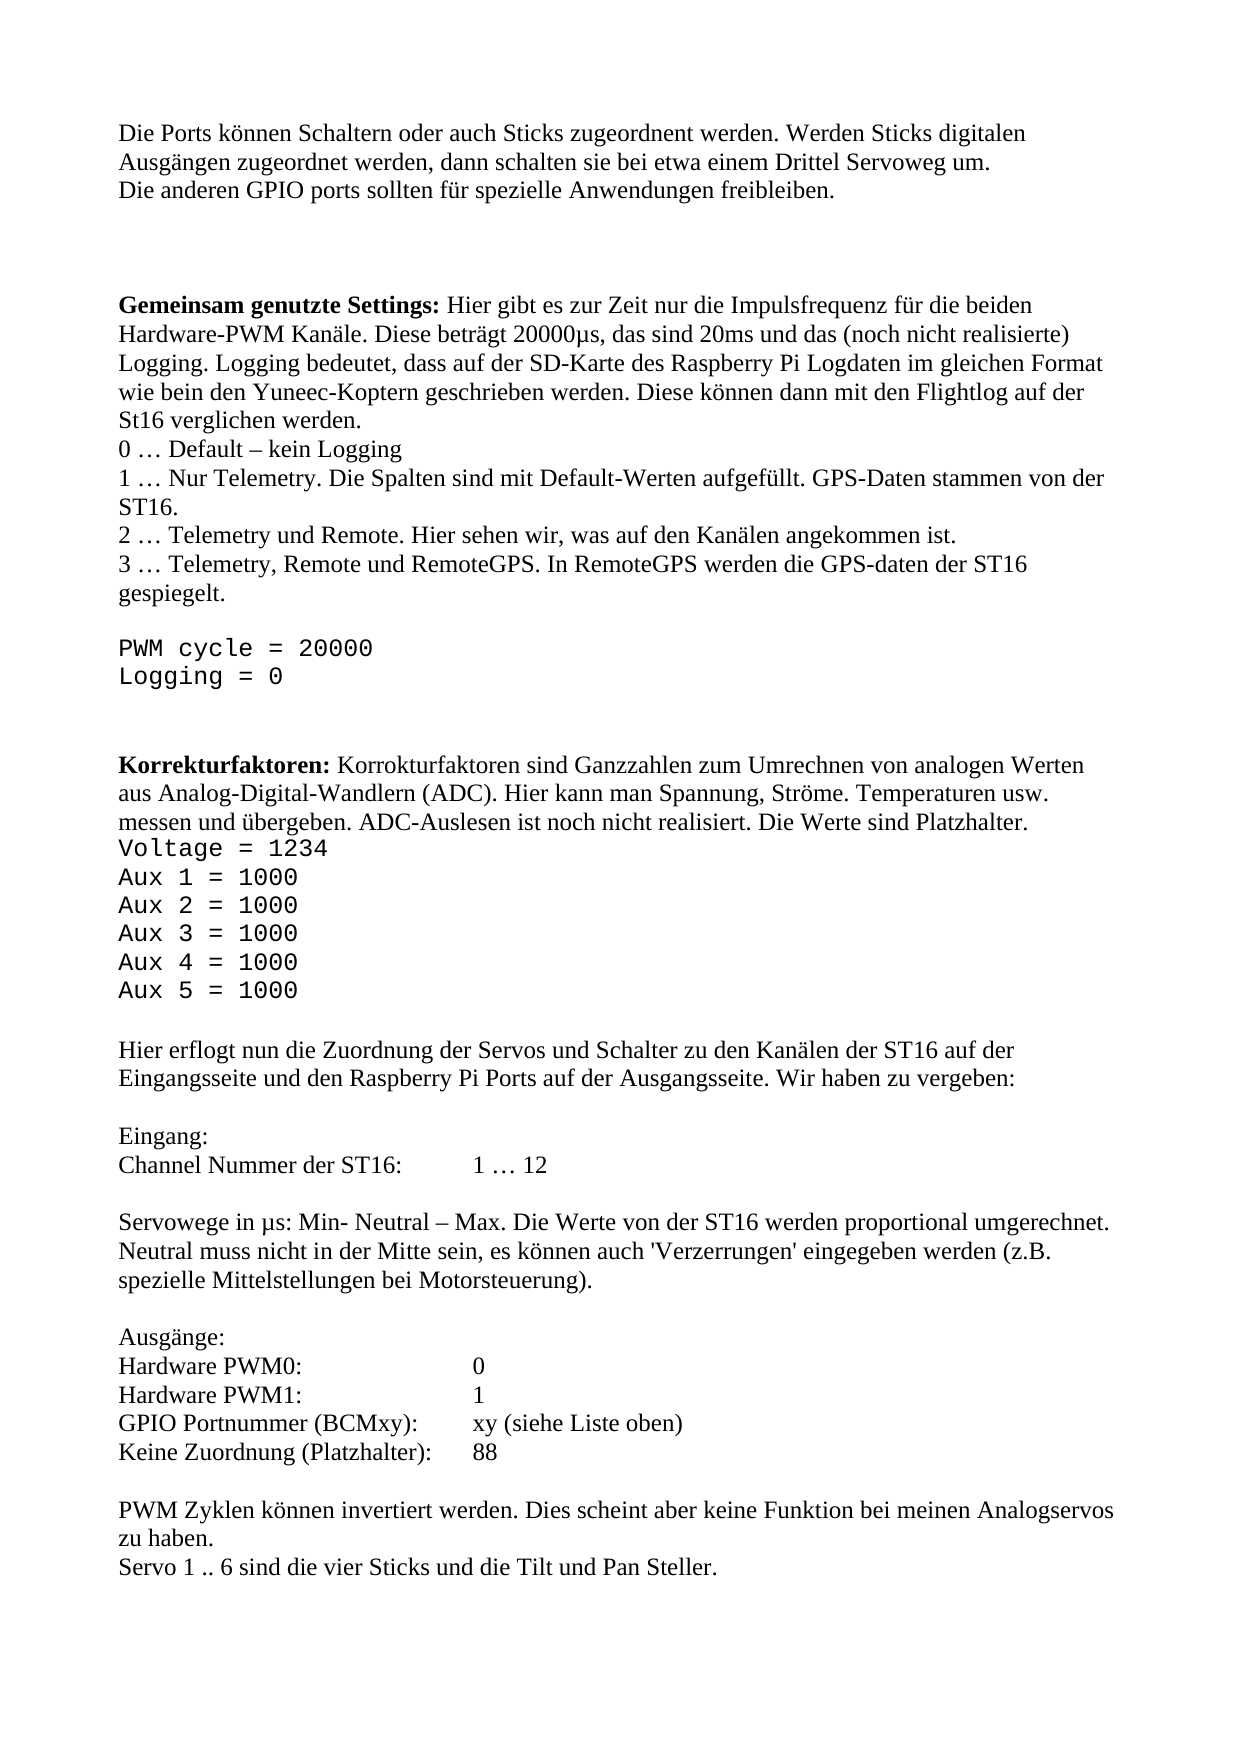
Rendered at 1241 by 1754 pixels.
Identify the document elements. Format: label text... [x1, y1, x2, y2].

text Hardware PWM0: 0 Hardware PWM1: 1 GPIO Portnummer (BCMxy): xy (siehe Liste oben) Keine Zuordnung (Platzhalter): 88 [118, 1351, 1122, 1495]
text Die anderen GPIO ports sollten für spezielle Anwendungen freibleiben. [118, 176, 1122, 262]
text Channel Nummer der ST16: 1 … 12 [118, 1150, 1122, 1178]
text PWM cycle = 20000 Logging = 0 [118, 607, 1122, 750]
text 2 … Telemetry und Remote. Hier sehen wir, was auf den Kanälen angekommen ist. [118, 521, 1122, 549]
text 1 … Nur Telemetry. Die Spalten sind mit Default-Werten aufgefüllt. GPS-Daten stammen von der ST16. [118, 463, 1122, 521]
text Die Ports können Schaltern oder auch Sticks zugeordnent werden. Werden Sticks digitalen Ausgängen zugeordnet werden, dann schalten sie bei etwa einem Drittel Servoweg um. [118, 118, 1122, 176]
text Hier erflogt nun die Zuordnung der Servos und Schalter zu den Kanälen der ST16 auf der Eingangsseite und den Raspberry Pi Ports auf der Ausgangsseite. Wir haben zu vergeben: [118, 1035, 1122, 1121]
text 0 … Default – kein Logging [118, 434, 1122, 463]
text Ausgänge: [118, 1322, 1122, 1351]
text 3 … Telemetry, Remote und RemoteGPS. In RemoteGPS werden die GPS-daten der ST16 gespiegelt. [118, 549, 1122, 607]
text Korrekturfaktoren: Korrokturfaktoren sind Ganzzahlen zum Umrechnen von analogen Werten aus Analog-Digital-Wandlern (ADC). Hier kann man Spannung, Ströme. Temperaturen usw. messen und übergeben. ADC-Auslesen ist noch nicht realisiert. Die Werte sind Platzhalter. Voltage = 1234 Aux 1 = 1000 Aux 2 = 1000 Aux 3 = 1000 Aux 4 = 1000 Aux 5 = 1000 [118, 750, 1122, 1035]
text Servo 1 .. 6 sind die vier Sticks und die Tilt und Pan Steller. [118, 1552, 1122, 1581]
text Servowege in µs: Min- Neutral – Max. Die Werte von der ST16 werden proportional umgerechnet. Neutral muss nicht in der Mitte sein, es können auch 'Verzerrungen' eingegeben werden (z.B. spezielle Mittelstellungen bei Motorsteuerung). [118, 1207, 1122, 1293]
text Eingang: [118, 1121, 1122, 1150]
text Gemeinsam genutzte Settings: Hier gibt es zur Zeit nur die Impulsfrequenz für die beiden Hardware-PWM Kanäle. Diese beträgt 20000µs, das sind 20ms und das (noch nicht realisierte) Logging. Logging bedeutet, dass auf der SD-Karte des Raspberry Pi Logdaten im gleichen Format wie bein den Yuneec-Koptern geschrieben werden. Diese können dann mit den Flightlog auf der St16 verglichen werden. [118, 291, 1122, 434]
text PWM Zyklen können invertiert werden. Dies scheint aber keine Funktion bei meinen Analogservos zu haben. [118, 1495, 1122, 1552]
